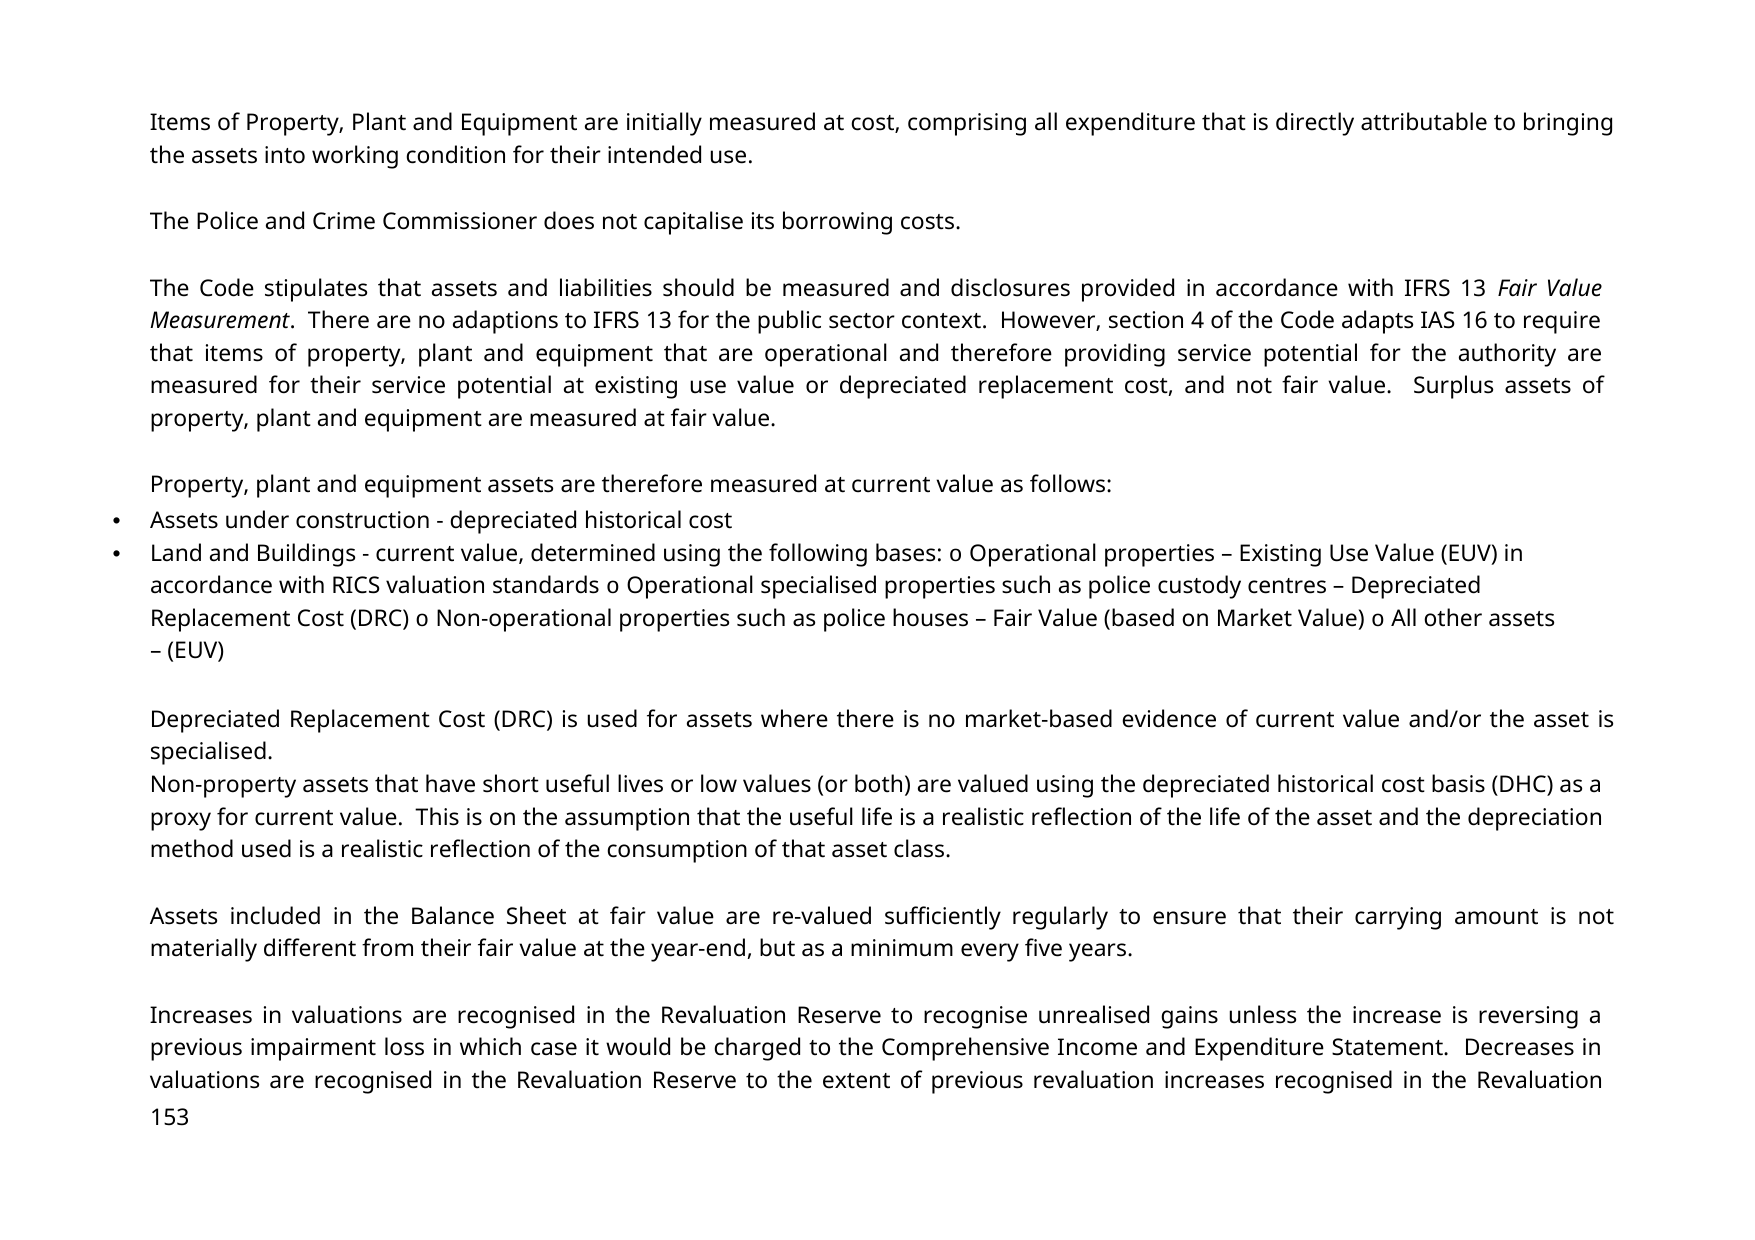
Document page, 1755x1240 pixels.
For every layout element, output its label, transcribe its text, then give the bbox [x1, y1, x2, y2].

text The Police and Crime Commissioner does not capitalise its borrowing costs. [149, 205, 1616, 236]
text Non-property assets that have short useful lives or low values (or both) are valued using the depreciated historical cost basis (DHC) as a proxy for current value. This is on the assumption that the useful life is a realistic reflection of the life of the asset and the depreciation method used is a realistic reflection of the consumption of that asset class. [149, 768, 1604, 864]
list Land and Buildings - current value, determined using the following bases: o Operational properties – Existing Use Value (EUV) in accordance with RICS valuation standards o Operational specialised properties such as police custody centres – Depreciated Replacement Cost (DRC) o Non-operational properties such as police houses – Fair Value (based on Market Value) o All other assets – (EUV) [112, 537, 1564, 665]
text Assets included in the Balance Sheet at fair value are re-valued sufficiently regularly to ensure that their carrying amount is not materially different from their fair value at the year-end, but as a minimum every five years. [149, 899, 1616, 963]
text The Code stipulates that assets and liabilities should be measured and disclosures provided in accordance with IFRS 13 Fair Value Measurement. There are no adaptions to IFRS 13 for the public sector context. However, section 4 of the Code adapts IAS 16 to require that items of property, plant and equipment that are operational and therefore providing service potential for the authority are measured for their service potential at existing use value or depreciated replacement cost, and not fair value. Surplus assets of property, plant and equipment are measured at fair value. [149, 272, 1604, 433]
text Depreciated Replacement Cost (DRC) is used for assets where there is no market-based evidence of current value and/or the asset is specialised. [149, 703, 1616, 766]
text Property, plant and equipment assets are therefore measured at current value as follows: [149, 468, 1616, 499]
text Increases in valuations are recognised in the Revaluation Reserve to recognise unrealised gains unless the increase is reversing a previous impairment loss in which case it would be charged to the Comprehensive Income and Expenditure Statement. Decreases in valuations are recognised in the Revaluation Reserve to the extent of previous revaluation increases recognised in the Revaluation [149, 998, 1605, 1095]
text Items of Property, Plant and Equipment are initially measured at cost, comprising all expenditure that is directly attributable to bringing the assets into working condition for their intended use. [149, 106, 1616, 170]
list Assets under construction - depreciated historical cost [112, 504, 1564, 535]
